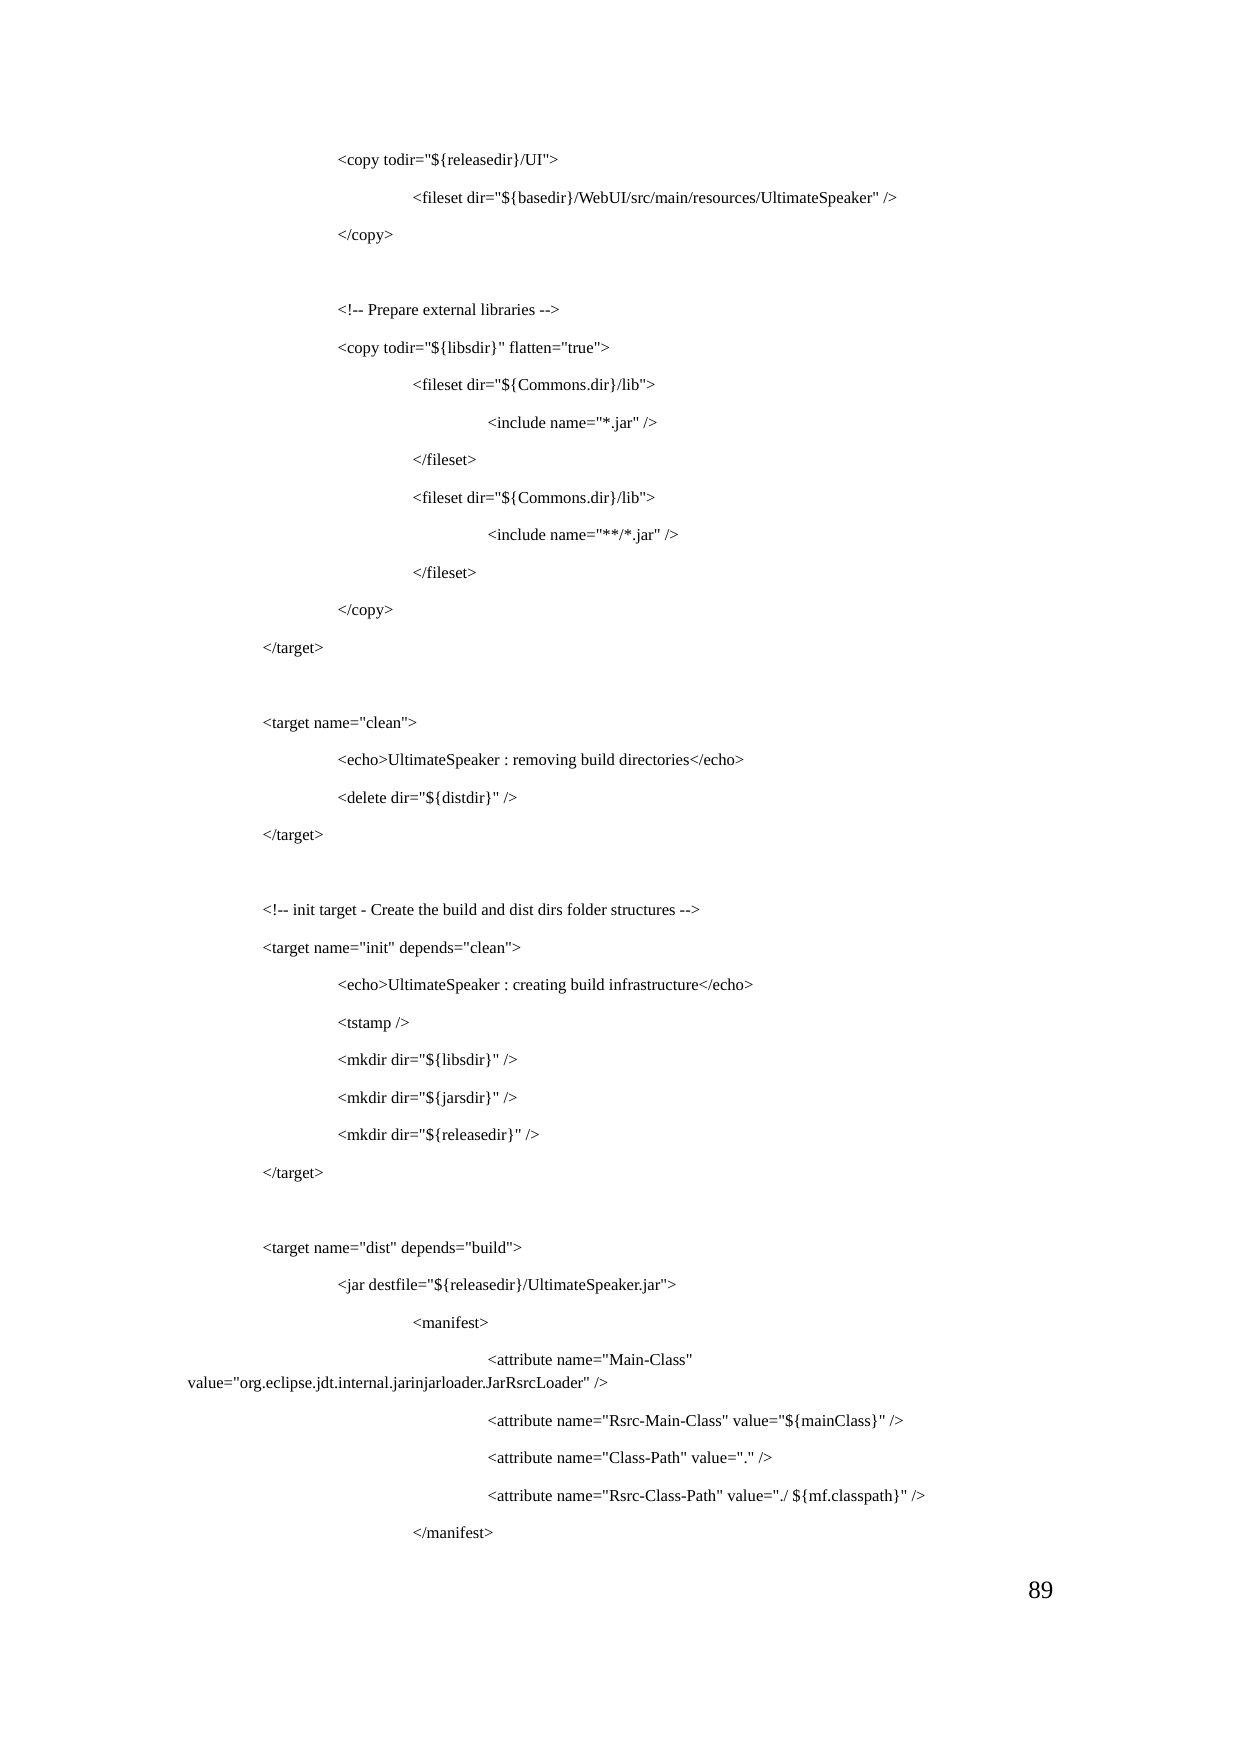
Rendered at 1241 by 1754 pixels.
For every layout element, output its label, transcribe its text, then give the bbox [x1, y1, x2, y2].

text </target> [187, 637, 1053, 657]
text </manifest> [187, 1523, 1053, 1542]
text <attribute name="Rsrc-Main-Class" value="${mainClass}" /> [187, 1410, 1053, 1429]
text <target name="clean"> [187, 712, 1053, 732]
text <tstamp /> [187, 1012, 1053, 1032]
text <fileset dir="${basedir}/WebUI/src/main/resources/UltimateSpeaker" /> [187, 187, 1053, 207]
text <echo>UltimateSpeaker : creating build infrastructure</echo> [187, 975, 1053, 994]
text <echo>UltimateSpeaker : removing build directories</echo> [187, 750, 1053, 769]
text </copy> [187, 225, 1053, 244]
text <attribute name="Class-Path" value="." /> [187, 1448, 1053, 1467]
text <!-- Prepare external libraries --> [187, 300, 1053, 319]
text <copy todir="${libsdir}" flatten="true"> [187, 337, 1053, 357]
text <target name="init" depends="clean"> [187, 937, 1053, 957]
text <mkdir dir="${jarsdir}" /> [187, 1087, 1053, 1107]
text <mkdir dir="${releasedir}" /> [187, 1125, 1053, 1144]
text </target> [187, 825, 1053, 844]
text <delete dir="${distdir}" /> [187, 787, 1053, 807]
text <fileset dir="${Commons.dir}/lib"> [187, 375, 1053, 394]
text <mkdir dir="${libsdir}" /> [187, 1050, 1053, 1069]
text </target> [187, 1162, 1053, 1182]
text </fileset> [187, 450, 1053, 469]
text </fileset> [187, 562, 1053, 582]
text <fileset dir="${Commons.dir}/lib"> [187, 487, 1053, 507]
text <include name="**/*.jar" /> [187, 525, 1053, 544]
text <attribute name="Rsrc-Class-Path" value="./ ${mf.classpath}" /> [187, 1485, 1053, 1504]
text </copy> [187, 600, 1053, 619]
text <target name="dist" depends="build"> [187, 1237, 1053, 1257]
text <manifest> [187, 1312, 1053, 1332]
text <attribute name="Main-Class" value="org.eclipse.jdt.internal.jarinjarloader.JarRsrcLoader" /> [187, 1350, 1053, 1392]
text <jar destfile="${releasedir}/UltimateSpeaker.jar"> [187, 1275, 1053, 1294]
text <!-- init target - Create the build and dist dirs folder structures --> [187, 900, 1053, 919]
text <copy todir="${releasedir}/UI"> [187, 150, 1053, 169]
text <include name="*.jar" /> [187, 412, 1053, 432]
